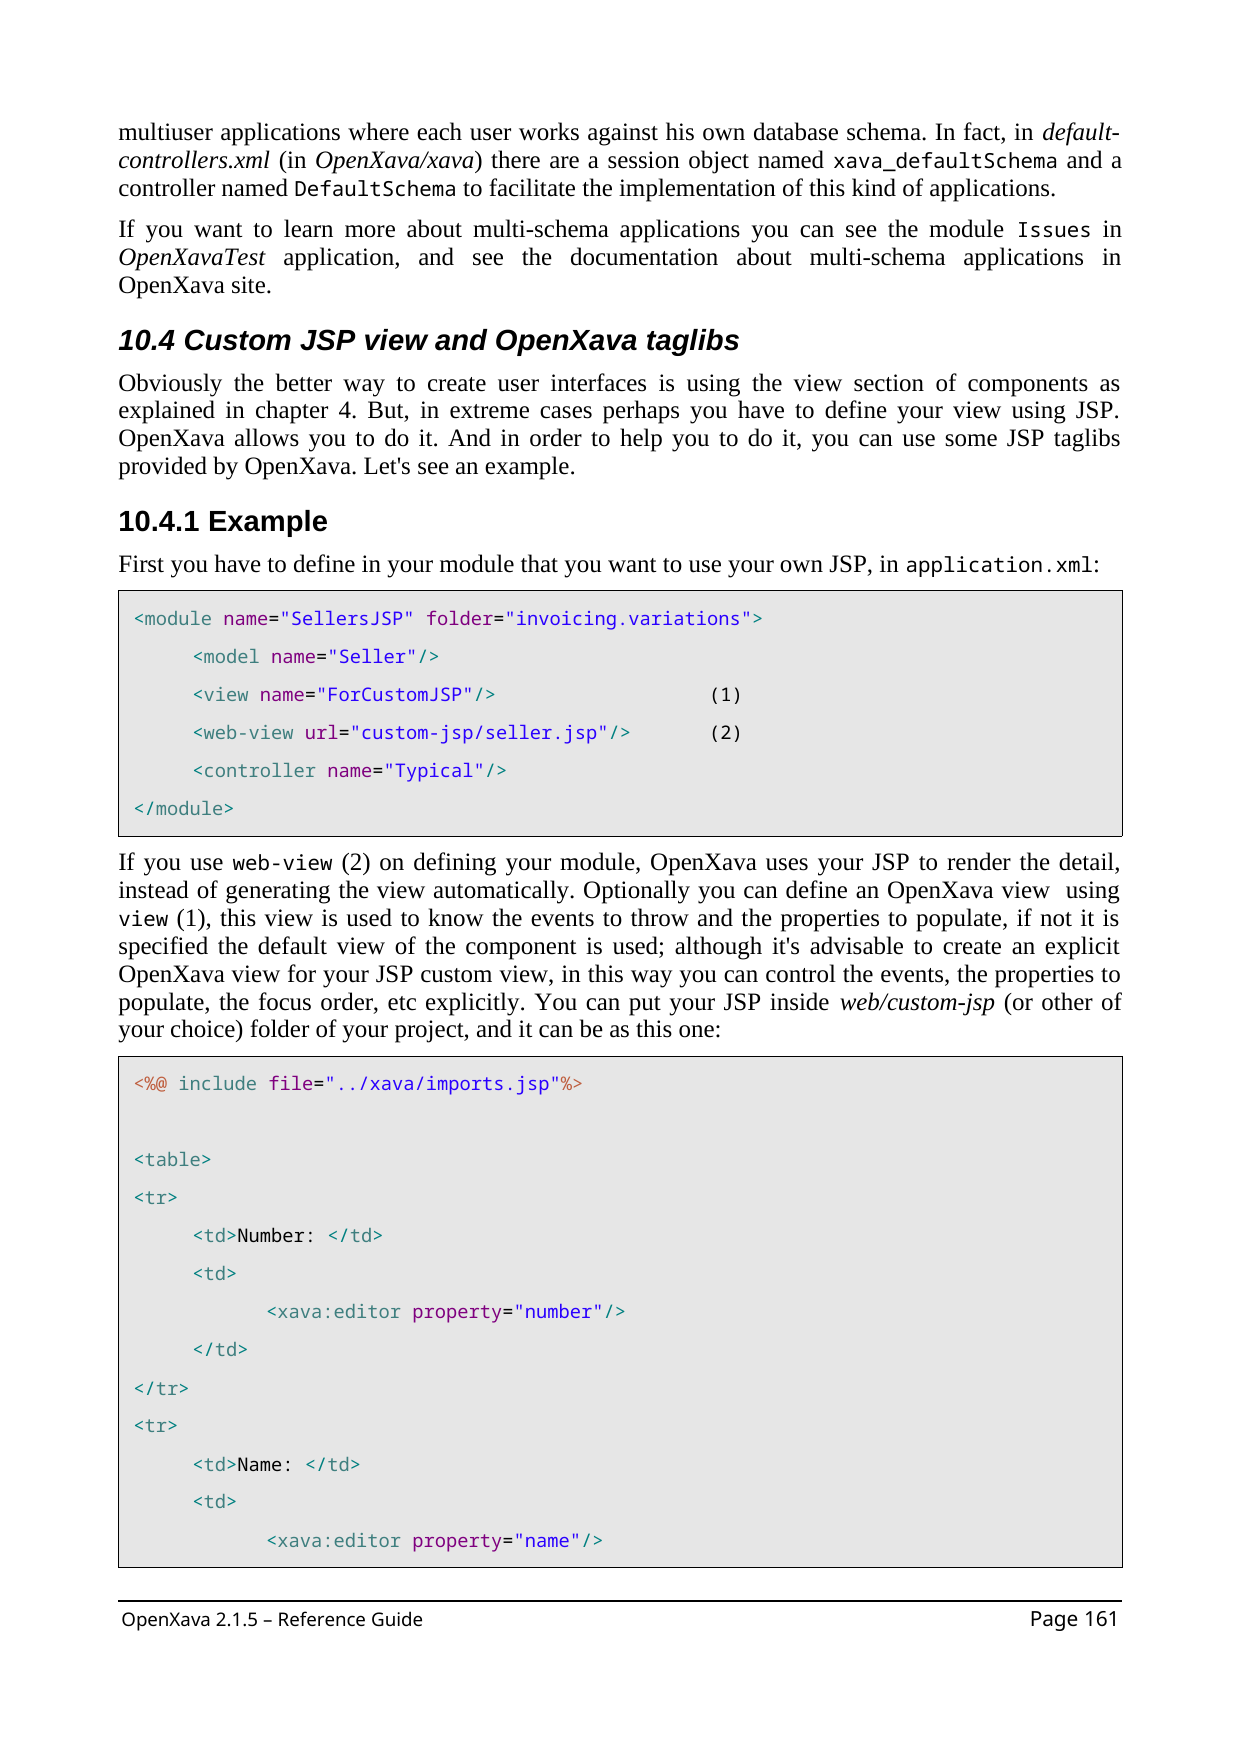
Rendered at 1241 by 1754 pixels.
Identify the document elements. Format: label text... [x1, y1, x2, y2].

text <xava:editor property="number"/> [119, 1284, 1122, 1322]
text <td>Name: </td> [119, 1436, 1122, 1474]
text Obviously the better way to create user interfaces is using the view section of components as explained in chapter 4. But, in extreme cases perhaps you have to define your view using JSP. OpenXava allows you to do it. And in order to help you to do it, you can use some JSP taglibs provided by OpenXava. Let's see an example. [118, 369, 1122, 479]
text <web-view url="custom-jsp/seller.jsp"/> (2) [119, 704, 1122, 742]
text First you have to define in your module that you want to use your own JSP, in application.xml: [118, 550, 1122, 578]
text <view name="ForCustomJSP"/> (1) [119, 666, 1122, 704]
text </td> [119, 1322, 1122, 1360]
text <xava:editor property="name"/> [119, 1512, 1122, 1567]
text If you use web-view (2) on defining your module, OpenXava uses your JSP to render the detail, instead of generating the view automatically. Optionally you can define an OpenXava view using view (1), this view is used to know the events to throw and the properties to populate, if not it is specified the default view of the component is used; although it's advisable to create an explicit OpenXava view for your JSP custom view, in this way you can control the events, the properties to populate, the focus order, etc explicitly. You can put your JSP inside web/custom-jsp (or other of your choice) folder of your project, and it can be as this one: [118, 848, 1122, 1043]
subtitle Custom JSP view and OpenXava taglibs [118, 323, 1122, 356]
text If you want to learn more about multi-schema applications you can see the module Issues in OpenXavaTest application, and see the documentation about multi-schema applications in OpenXava site. [118, 215, 1122, 298]
text <module name="SellersJSP" folder="invoicing.variations"> [119, 591, 1122, 628]
text <controller name="Typical"/> [119, 742, 1122, 781]
text <table> [119, 1132, 1122, 1170]
text <model name="Seller"/> [119, 628, 1122, 666]
text </tr> [119, 1360, 1122, 1398]
text <tr> [119, 1170, 1122, 1208]
text multiuser applications where each user works against his own database schema. In fact, in default-controllers.xml (in OpenXava/xava) there are a session object named xava_defaultSchema and a controller named DefaultSchema to facilitate the implementation of this kind of applications. [118, 118, 1122, 202]
text <%@ include file="../xava/imports.jsp"%> [119, 1057, 1122, 1094]
text <td>Number: </td> [119, 1208, 1122, 1246]
text <td> [119, 1246, 1122, 1284]
subtitle Example [118, 504, 1122, 537]
text <tr> [119, 1398, 1122, 1436]
text <td> [119, 1474, 1122, 1512]
text </module> [119, 781, 1122, 836]
